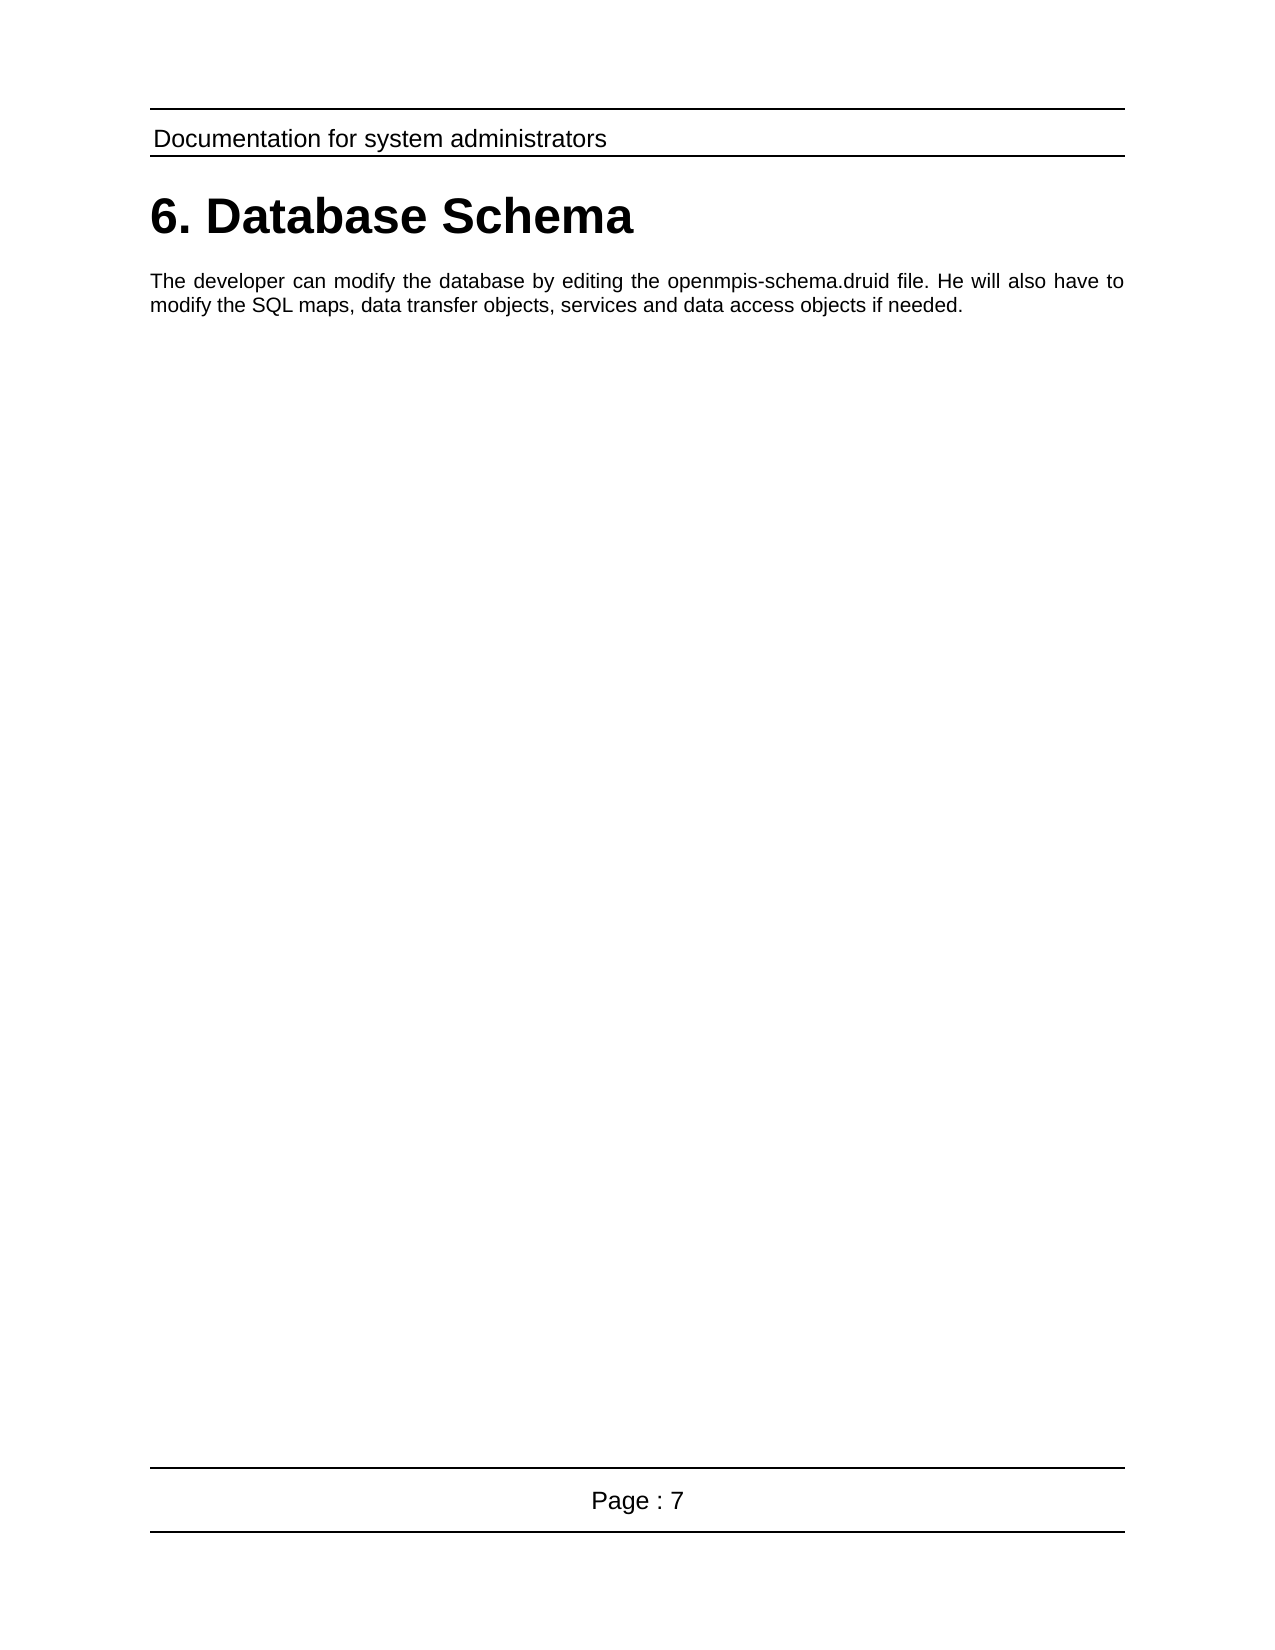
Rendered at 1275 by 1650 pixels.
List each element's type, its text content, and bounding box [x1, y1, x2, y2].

text The developer can modify the database by editing the openmpis-schema.druid file. He will also have to modify the SQL maps, data transfer objects, services and data access objects if needed. [150, 268, 1125, 316]
text 6. Database Schema [150, 187, 1125, 244]
